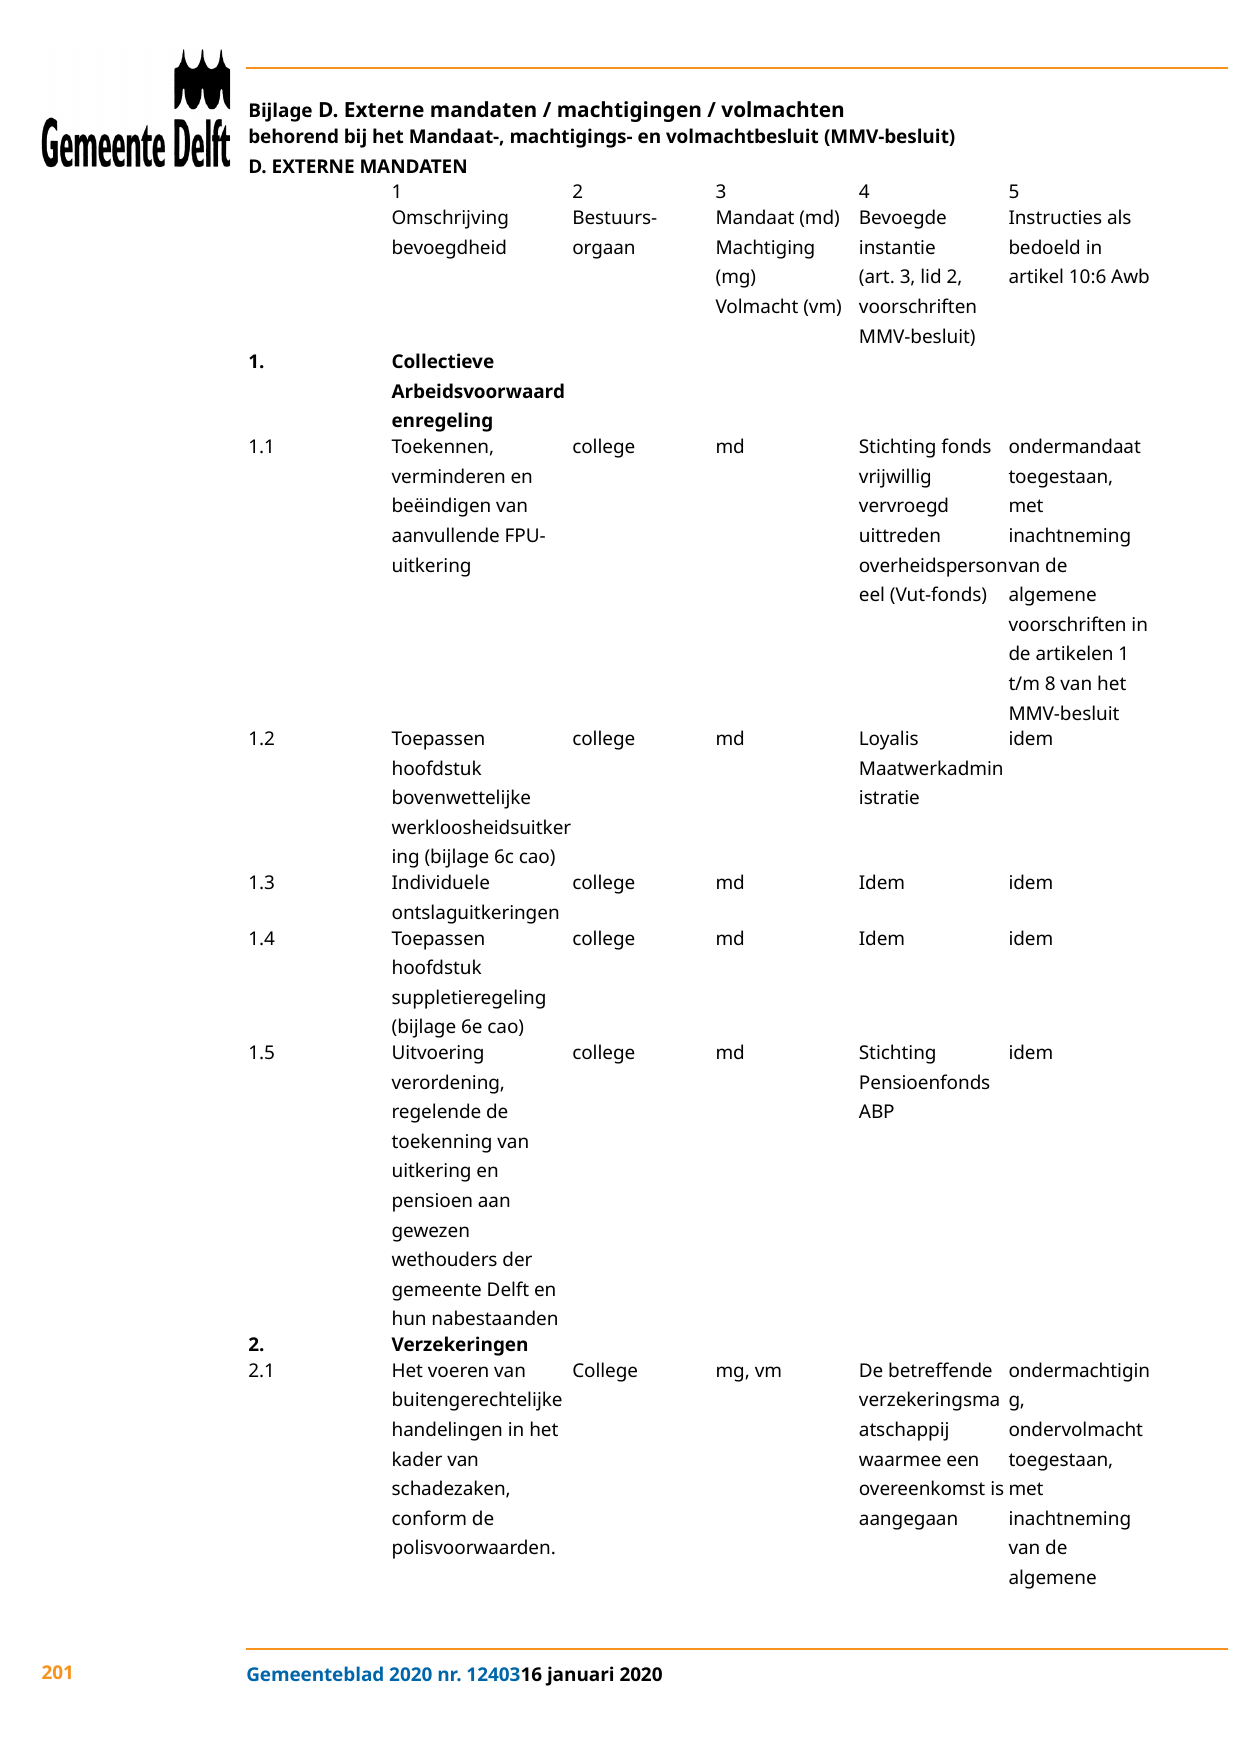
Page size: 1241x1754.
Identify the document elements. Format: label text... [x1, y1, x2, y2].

table_cell [859, 1331, 1008, 1357]
table_cell md [715, 1039, 859, 1331]
table_cell Omschrijving bevoegdheid [391, 205, 572, 348]
table_cell md [715, 434, 859, 725]
table_header D. EXTERNE MANDATEN [248, 153, 1152, 179]
table_cell Toepassen hoofdstuk suppletieregeling (bijlage 6e cao) [391, 925, 572, 1039]
table_cell [1008, 349, 1152, 433]
table_cell idem [1008, 725, 1152, 869]
table_cell [572, 349, 715, 433]
table_cell Loyalis Maatwerkadministratie [859, 725, 1008, 869]
table_cell 4 [859, 179, 1008, 204]
table_cell Het voeren van buitengerechtelijke handelingen in het kader van schadezaken, conform de polisvoorwaarden. [391, 1357, 572, 1590]
table_cell Idem [859, 925, 1008, 1039]
table_cell college [572, 870, 715, 925]
table_cell [1008, 1331, 1152, 1357]
table_cell ondermandaat toegestaan, met inachtneming van de algemene voorschriften in de artikelen 1 t/m 8 van het MMV-besluit [1008, 434, 1152, 725]
table_cell [715, 1331, 859, 1357]
table_cell Toepassen hoofdstuk bovenwettelijke werkloosheidsuitkering (bijlage 6c cao) [391, 725, 572, 869]
table_cell idem [1008, 1039, 1152, 1331]
table_cell Uitvoering verordening, regelende de toekenning van uitkering en pensioen aan gewezen wethouders der gemeente Delft en hun nabestaanden [391, 1039, 572, 1331]
text behorend bij het Mandaat-, machtigings- en volmachtbesluit (MMV-besluit) [248, 123, 1152, 149]
table_cell [248, 179, 391, 204]
table_cell Bevoegde instantie (art. 3, lid 2, voorschriften MMV-besluit) [859, 205, 1008, 348]
table_cell Toekennen, verminderen en beëindigen van aanvullende FPU-uitkering [391, 434, 572, 725]
table_cell Individuele ontslaguitkeringen [391, 870, 572, 925]
table_cell [572, 1331, 715, 1357]
table_cell Idem [859, 870, 1008, 925]
table_cell [859, 349, 1008, 433]
table_cell md [715, 870, 859, 925]
table_cell De betreffende verzekeringsmaatschappij waarmee een overeenkomst is aangegaan [859, 1357, 1008, 1590]
table_cell Instructies als bedoeld in artikel 10:6 Awb [1008, 205, 1152, 348]
table_cell idem [1008, 925, 1152, 1039]
table_cell [715, 349, 859, 433]
table_cell 2.1 [248, 1357, 391, 1590]
table_cell [248, 205, 391, 348]
table_cell md [715, 925, 859, 1039]
table_cell 3 [715, 179, 859, 204]
table_cell 2 [572, 179, 715, 204]
table_cell 1.3 [248, 870, 391, 925]
table_cell ondermachtiging, ondervolmacht toegestaan, met inachtneming van de algemene [1008, 1357, 1152, 1590]
table_cell College [572, 1357, 715, 1590]
table_cell Collectieve Arbeidsvoorwaardenregeling [391, 349, 572, 433]
table_cell college [572, 725, 715, 869]
table_cell 2. [248, 1331, 391, 1357]
table_cell 1. [248, 349, 391, 433]
table_cell md [715, 725, 859, 869]
table_cell Stichting Pensioenfonds ABP [859, 1039, 1008, 1331]
table_cell Mandaat (md) Machtiging (mg) Volmacht (vm) [715, 205, 859, 348]
table_cell 1 [391, 179, 572, 204]
table_cell college [572, 434, 715, 725]
table_cell 1.4 [248, 925, 391, 1039]
table_cell Bestuurs-orgaan [572, 205, 715, 348]
table_cell college [572, 925, 715, 1039]
picture [41, 47, 231, 172]
table_cell college [572, 1039, 715, 1331]
text Bijlage D. Externe mandaten / machtigingen / volmachten [248, 95, 1152, 123]
table_cell Stichting fonds vrijwillig vervroegd uittreden overheidspersoneel (Vut-fonds) [859, 434, 1008, 725]
table_cell idem [1008, 870, 1152, 925]
table_cell 1.1 [248, 434, 391, 725]
table_cell 1.5 [248, 1039, 391, 1331]
table_cell mg, vm [715, 1357, 859, 1590]
table_cell Verzekeringen [391, 1331, 572, 1357]
table_cell 5 [1008, 179, 1152, 204]
table_cell 1.2 [248, 725, 391, 869]
